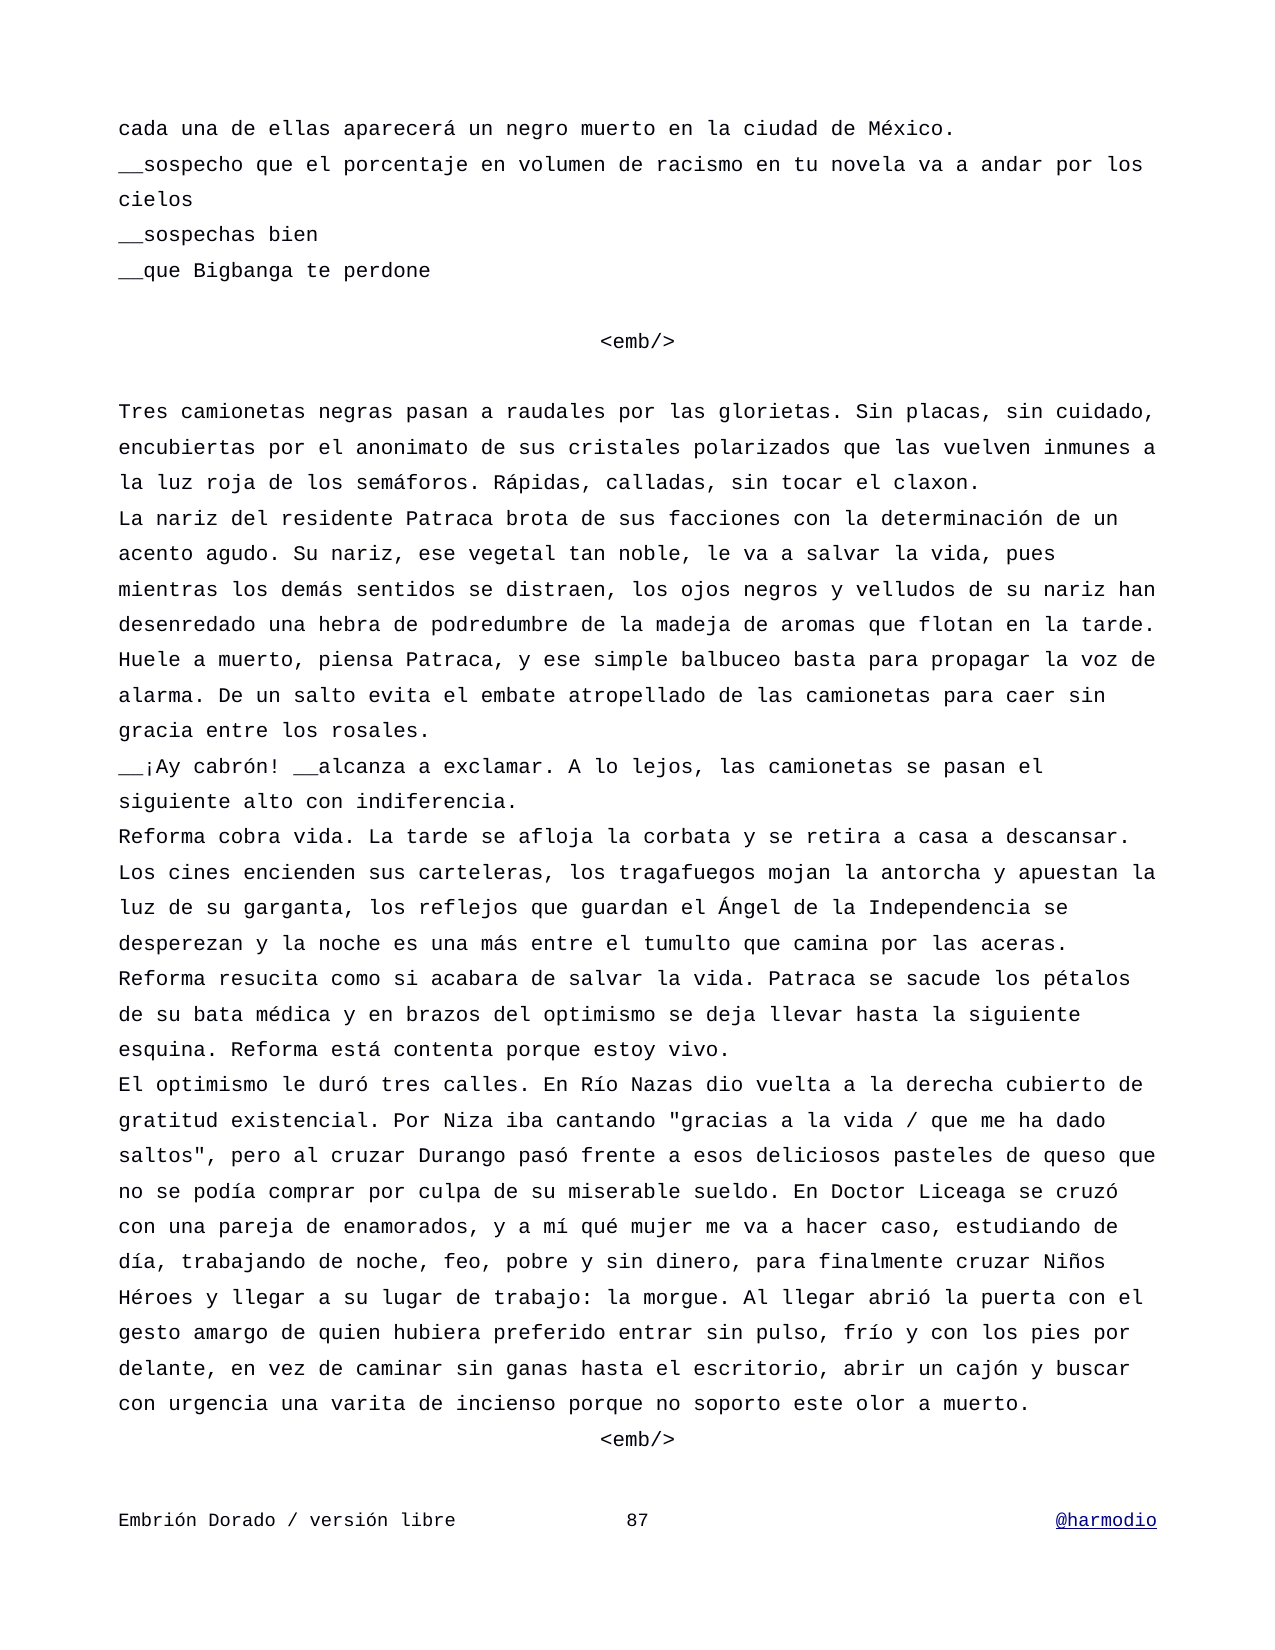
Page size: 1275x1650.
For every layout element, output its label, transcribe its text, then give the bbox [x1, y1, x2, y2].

text cada una de ellas aparecerá un negro muerto en la ciudad de México. [118, 118, 1157, 142]
text El optimismo le duró tres calles. En Río Nazas dio vuelta a la derecha cubierto de gratitud existencial. Por Niza iba cantando "gracias a la vida / que me ha dado saltos", pero al cruzar Durango pasó frente a esos deliciosos pasteles de queso que no se podía comprar por culpa de su miserable sueldo. En Doctor Liceaga se cruzó con una pareja de enamorados, y a mí qué mujer me va a hacer caso, estudiando de día, trabajando de noche, feo, pobre y sin dinero, para finalmente cruzar Niños Héroes y llegar a su lugar de trabajo: la morgue. Al llegar abrió la puerta con el gesto amargo de quien hubiera preferido entrar sin pulso, frío y con los pies por delante, en vez de caminar sin ganas hasta el escritorio, abrir un cajón y buscar con urgencia una varita de incienso porque no soporto este olor a muerto. [118, 1074, 1157, 1417]
text __sospecho que el porcentaje en volumen de racismo en tu novela va a andar por los cielos [118, 153, 1157, 213]
text Reforma cobra vida. La tarde se afloja la corbata y se retira a casa a descansar. Los cines encienden sus carteleras, los tragafuegos mojan la antorcha y apuestan la luz de su garganta, los reflejos que guardan el Ángel de la Independencia se desperezan y la noche es una más entre el tumulto que camina por las aceras. Reforma resucita como si acabara de salvar la vida. Patraca se sacude los pétalos de su bata médica y en brazos del optimismo se deja llevar hasta la siguiente esquina. Reforma está contenta porque estoy vivo. [118, 826, 1157, 1063]
text <emb/> [118, 1428, 1157, 1452]
text __que Bigbanga te perdone [118, 260, 1157, 283]
text Tres camionetas negras pasan a raudales por las glorietas. Sin placas, sin cuidado, encubiertas por el anonimato de sus cristales polarizados que las vuelven inmunes a la luz roja de los semáforos. Rápidas, calladas, sin tocar el claxon. [118, 401, 1157, 496]
text __¡Ay cabrón! __alcanza a exclamar. A lo lejos, las camionetas se pasan el siguiente alto con indiferencia. [118, 756, 1157, 815]
text <emb/> [118, 331, 1157, 354]
text La nariz del residente Patraca brota de sus facciones con la determinación de un acento agudo. Su nariz, ese vegetal tan noble, le va a salvar la vida, pues mientras los demás sentidos se distraen, los ojos negros y velludos de su nariz han desenredado una hebra de podredumbre de la madeja de aromas que flotan en la tarde. Huele a muerto, piensa Patraca, y ese simple balbuceo basta para propagar la voz de alarma. De un salto evita el embate atropellado de las camionetas para caer sin gracia entre los rosales. [118, 508, 1157, 744]
text __sospechas bien [118, 224, 1157, 248]
